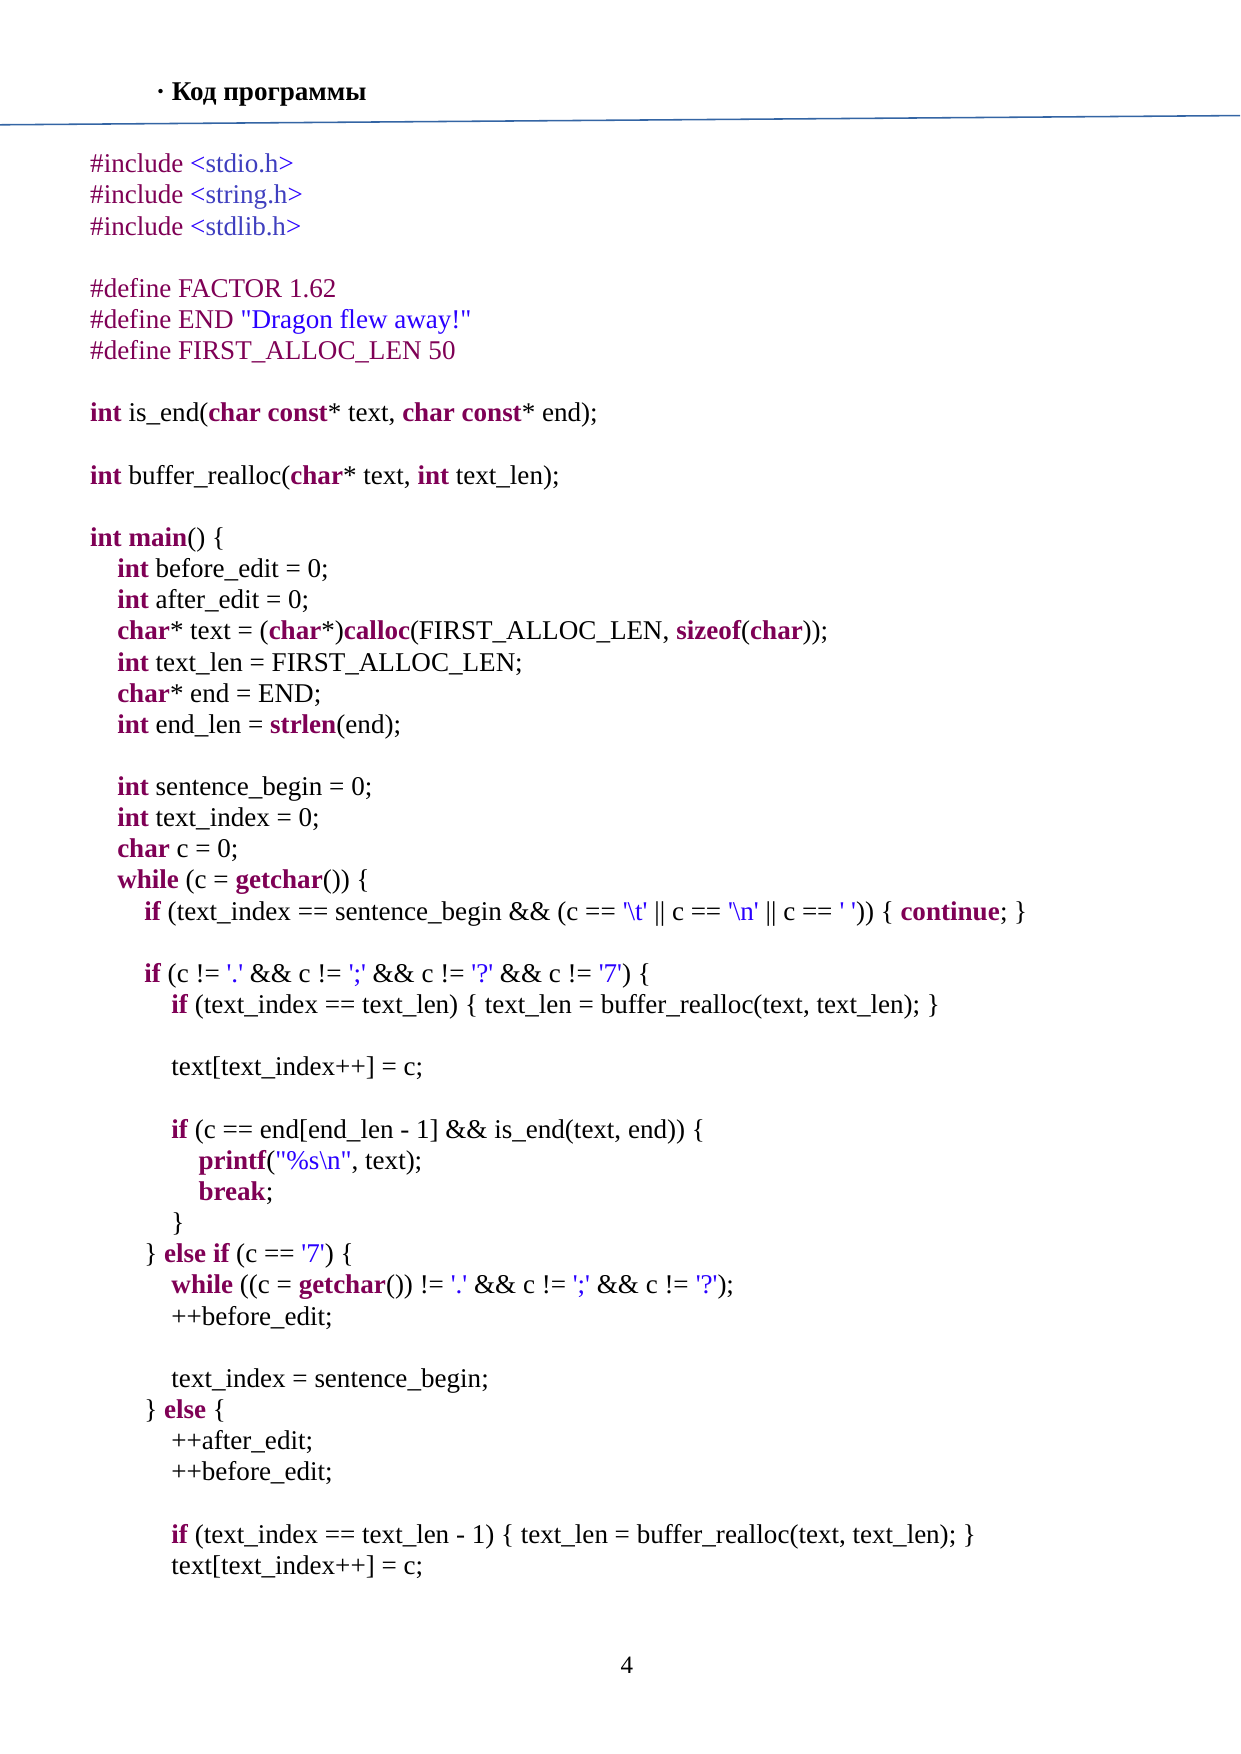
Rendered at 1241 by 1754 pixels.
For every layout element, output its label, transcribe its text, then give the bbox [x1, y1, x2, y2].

text text_index = sentence_begin; [90, 1362, 1165, 1393]
text break; [90, 1175, 1165, 1206]
text int is_end(char const* text, char const* end); [90, 396, 1165, 428]
text if (text_index == text_len - 1) { text_len = buffer_realloc(text, text_len); } [90, 1518, 1165, 1549]
text if (c != '.' && c != ';' && c != '?' && c != '7') { [90, 957, 1165, 988]
text #include <stdio.h> [90, 147, 1165, 178]
text #include <string.h> [90, 178, 1165, 209]
text #define END "Dragon flew away!" [90, 303, 1165, 334]
text int end_len = strlen(end); [90, 708, 1165, 739]
text int main() { [90, 521, 1165, 552]
text } else if (c == '7') { [90, 1237, 1165, 1268]
text if (text_index == sentence_begin && (c == '\t' || c == '\n' || c == ' ')) { continue; } [90, 895, 1165, 926]
text · Код программы [90, 75, 1148, 106]
text char* text = (char*)calloc(FIRST_ALLOC_LEN, sizeof(char)); [90, 614, 1165, 646]
text char c = 0; [90, 832, 1165, 864]
text #define FIRST_ALLOC_LEN 50 [90, 334, 1165, 365]
text int after_edit = 0; [90, 583, 1165, 614]
text } [90, 1206, 1165, 1237]
text int buffer_realloc(char* text, int text_len); [90, 459, 1165, 490]
text #define FACTOR 1.62 [90, 272, 1165, 303]
text text[text_index++] = c; [90, 1549, 1165, 1580]
text int text_index = 0; [90, 801, 1165, 832]
text ++after_edit; [90, 1424, 1165, 1455]
text int sentence_begin = 0; [90, 770, 1165, 801]
text int text_len = FIRST_ALLOC_LEN; [90, 646, 1165, 677]
text while (c = getchar()) { [90, 864, 1165, 895]
text if (c == end[end_len - 1] && is_end(text, end)) { [90, 1113, 1165, 1144]
text ++before_edit; [90, 1300, 1165, 1331]
text if (text_index == text_len) { text_len = buffer_realloc(text, text_len); } [90, 988, 1165, 1019]
text int before_edit = 0; [90, 552, 1165, 583]
text while ((c = getchar()) != '.' && c != ';' && c != '?'); [90, 1268, 1165, 1300]
text char* end = END; [90, 677, 1165, 708]
text printf("%s\n", text); [90, 1144, 1165, 1175]
text } else { [90, 1393, 1165, 1424]
text ++before_edit; [90, 1455, 1165, 1487]
text text[text_index++] = c; [90, 1051, 1165, 1082]
text #include <stdlib.h> [90, 209, 1165, 241]
